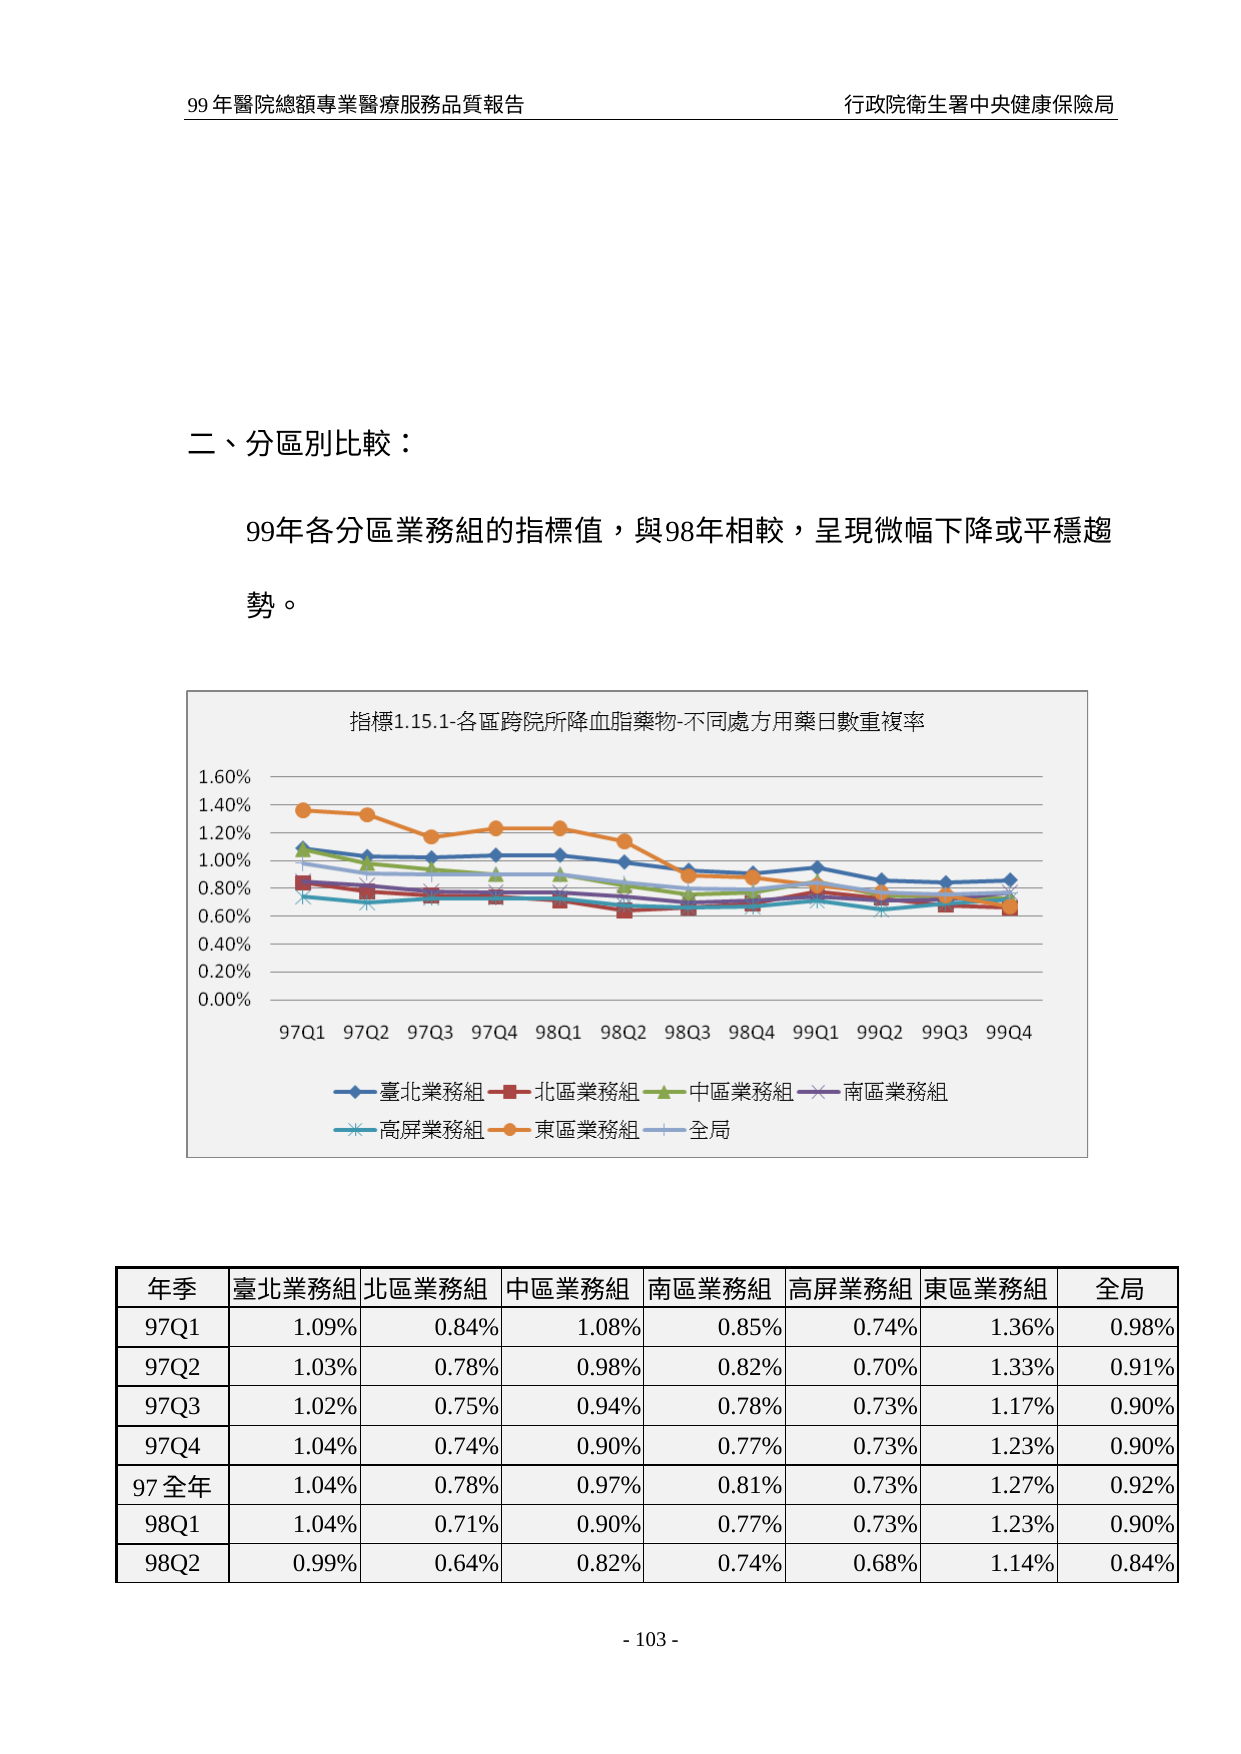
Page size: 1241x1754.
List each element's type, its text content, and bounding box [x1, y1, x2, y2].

picture [185, 690, 1089, 1158]
table_cell 0.98% [1058, 1308, 1177, 1346]
table_cell 0.73% [786, 1426, 920, 1464]
text 99年各分區業務組的指標值，與98年相較，呈現微幅下降或平穩趨勢。 [246, 491, 1114, 641]
table_cell 0.77% [644, 1426, 785, 1464]
table_header 高屏業務組 [786, 1269, 920, 1306]
table_cell 0.99% [230, 1544, 360, 1582]
table_cell 0.75% [361, 1386, 501, 1425]
table_cell 97Q1 [118, 1308, 228, 1346]
table_cell 0.74% [644, 1544, 785, 1582]
table_cell 98Q1 [118, 1505, 228, 1542]
table_header 中區業務組 [502, 1269, 643, 1306]
table_cell 1.09% [230, 1308, 360, 1346]
table_cell 0.90% [1058, 1386, 1177, 1425]
table_cell 1.04% [230, 1426, 360, 1464]
table_cell 1.33% [921, 1347, 1057, 1385]
table_cell 1.36% [921, 1308, 1057, 1346]
table_cell 1.08% [502, 1308, 643, 1346]
table_cell 0.92% [1058, 1466, 1177, 1504]
table_cell 0.91% [1058, 1347, 1177, 1385]
table_cell 0.84% [361, 1308, 501, 1346]
table_cell 0.98% [502, 1347, 643, 1385]
table_cell 97Q4 [118, 1427, 228, 1464]
table_cell 0.82% [644, 1347, 785, 1385]
table_cell 1.17% [921, 1386, 1057, 1425]
table_cell 0.73% [786, 1505, 920, 1542]
table_cell 98Q2 [118, 1545, 228, 1582]
table_cell 0.84% [1058, 1544, 1177, 1582]
table_cell 0.81% [644, 1466, 785, 1504]
table_cell 97Q3 [118, 1387, 228, 1425]
table_header 南區業務組 [644, 1269, 785, 1306]
table_cell 0.90% [1058, 1505, 1177, 1542]
table_cell 1.23% [921, 1426, 1057, 1464]
table_cell 1.02% [230, 1386, 360, 1425]
table_cell 0.90% [502, 1426, 643, 1464]
table_cell 0.77% [644, 1505, 785, 1542]
table_cell 1.23% [921, 1505, 1057, 1542]
table_cell 0.73% [786, 1386, 920, 1425]
table_cell 1.04% [230, 1466, 360, 1504]
table_cell 0.94% [502, 1386, 643, 1425]
table_cell 0.74% [786, 1308, 920, 1346]
table_cell 1.03% [230, 1347, 360, 1385]
text 二、分區別比較： [187, 404, 1114, 479]
table_header 全局 [1058, 1269, 1177, 1306]
table_cell 97Q2 [118, 1348, 228, 1385]
table_cell 0.78% [361, 1347, 501, 1385]
table_cell 0.78% [644, 1386, 785, 1425]
table_cell 0.73% [786, 1466, 920, 1504]
table_cell 1.14% [921, 1544, 1057, 1582]
table_cell 0.78% [361, 1466, 501, 1504]
table_cell 0.85% [644, 1308, 785, 1346]
table_cell 1.04% [230, 1505, 360, 1542]
table_cell 0.97% [502, 1466, 643, 1504]
table_cell 0.82% [502, 1544, 643, 1582]
table_cell 97全年 [118, 1466, 228, 1504]
table_header 年季 [118, 1269, 228, 1306]
table_cell 1.27% [921, 1466, 1057, 1504]
table_cell 0.64% [361, 1544, 501, 1582]
table_cell 0.71% [361, 1505, 501, 1542]
table_cell 0.74% [361, 1426, 501, 1464]
table_cell 0.70% [786, 1347, 920, 1385]
table_cell 0.68% [786, 1544, 920, 1582]
table_cell 0.90% [1058, 1426, 1177, 1464]
table_header 臺北業務組 [230, 1269, 360, 1306]
table_header 東區業務組 [921, 1269, 1057, 1306]
table_header 北區業務組 [361, 1269, 501, 1306]
table_cell 0.90% [502, 1505, 643, 1542]
